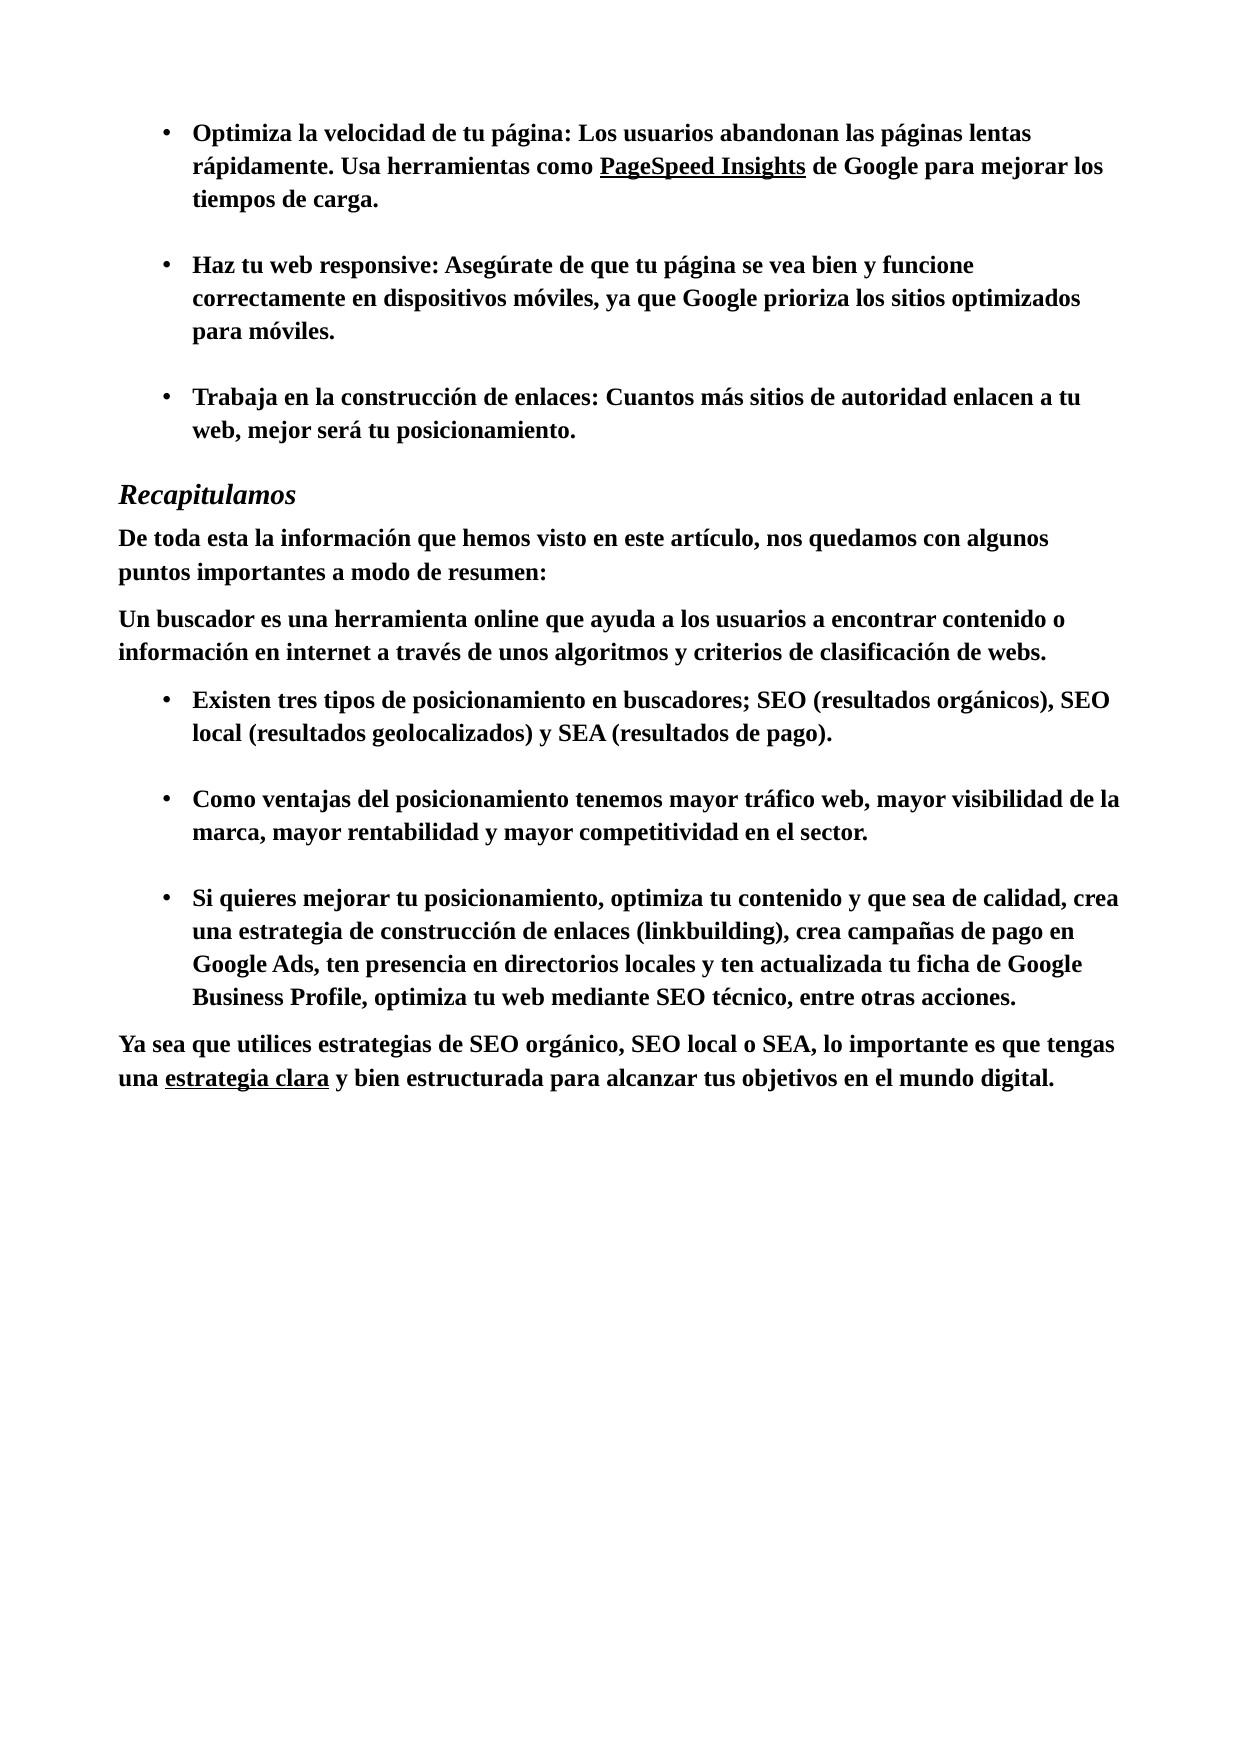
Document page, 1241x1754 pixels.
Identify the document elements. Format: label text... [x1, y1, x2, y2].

list Como ventajas del posicionamiento tenemos mayor tráfico web, mayor visibilidad de la marca, mayor rentabilidad y mayor competitividad en el sector. [162, 784, 1122, 846]
subtitle Recapitulamos [118, 477, 1122, 511]
list Haz tu web responsive: Asegúrate de que tu página se vea bien y funcione correctamente en dispositivos móviles, ya que Google prioriza los sitios optimizados para móviles. [162, 250, 1122, 345]
list Trabaja en la construcción de enlaces: Cuantos más sitios de autoridad enlacen a tu web, mejor será tu posicionamiento. [162, 382, 1122, 444]
list Optimiza la velocidad de tu página: Los usuarios abandonan las páginas lentas rápidamente. Usa herramientas como PageSpeed Insights de Google para mejorar los tiempos de carga. [162, 118, 1122, 213]
list Existen tres tipos de posicionamiento en buscadores; SEO (resultados orgánicos), SEO local (resultados geolocalizados) y SEA (resultados de pago). [162, 685, 1122, 747]
text Un buscador es una herramienta online que ayuda a los usuarios a encontrar contenido o información en internet a través de unos algoritmos y criterios de clasificación de webs. [118, 604, 1122, 666]
list Si quieres mejorar tu posicionamiento, optimiza tu contenido y que sea de calidad, crea una estrategia de construcción de enlaces (linkbuilding), crea campañas de pago en Google Ads, ten presencia en directorios locales y ten actualizada tu ficha de Google Business Profile, optimiza tu web mediante SEO técnico, entre otras acciones. [162, 883, 1122, 1011]
text Ya sea que utilices estrategias de SEO orgánico, SEO local o SEA, lo importante es que tengas una estrategia clara y bien estructurada para alcanzar tus objetivos en el mundo digital. [118, 1029, 1122, 1091]
text De toda esta la información que hemos visto en este artículo, nos quedamos con algunos puntos importantes a modo de resumen: [118, 523, 1122, 585]
